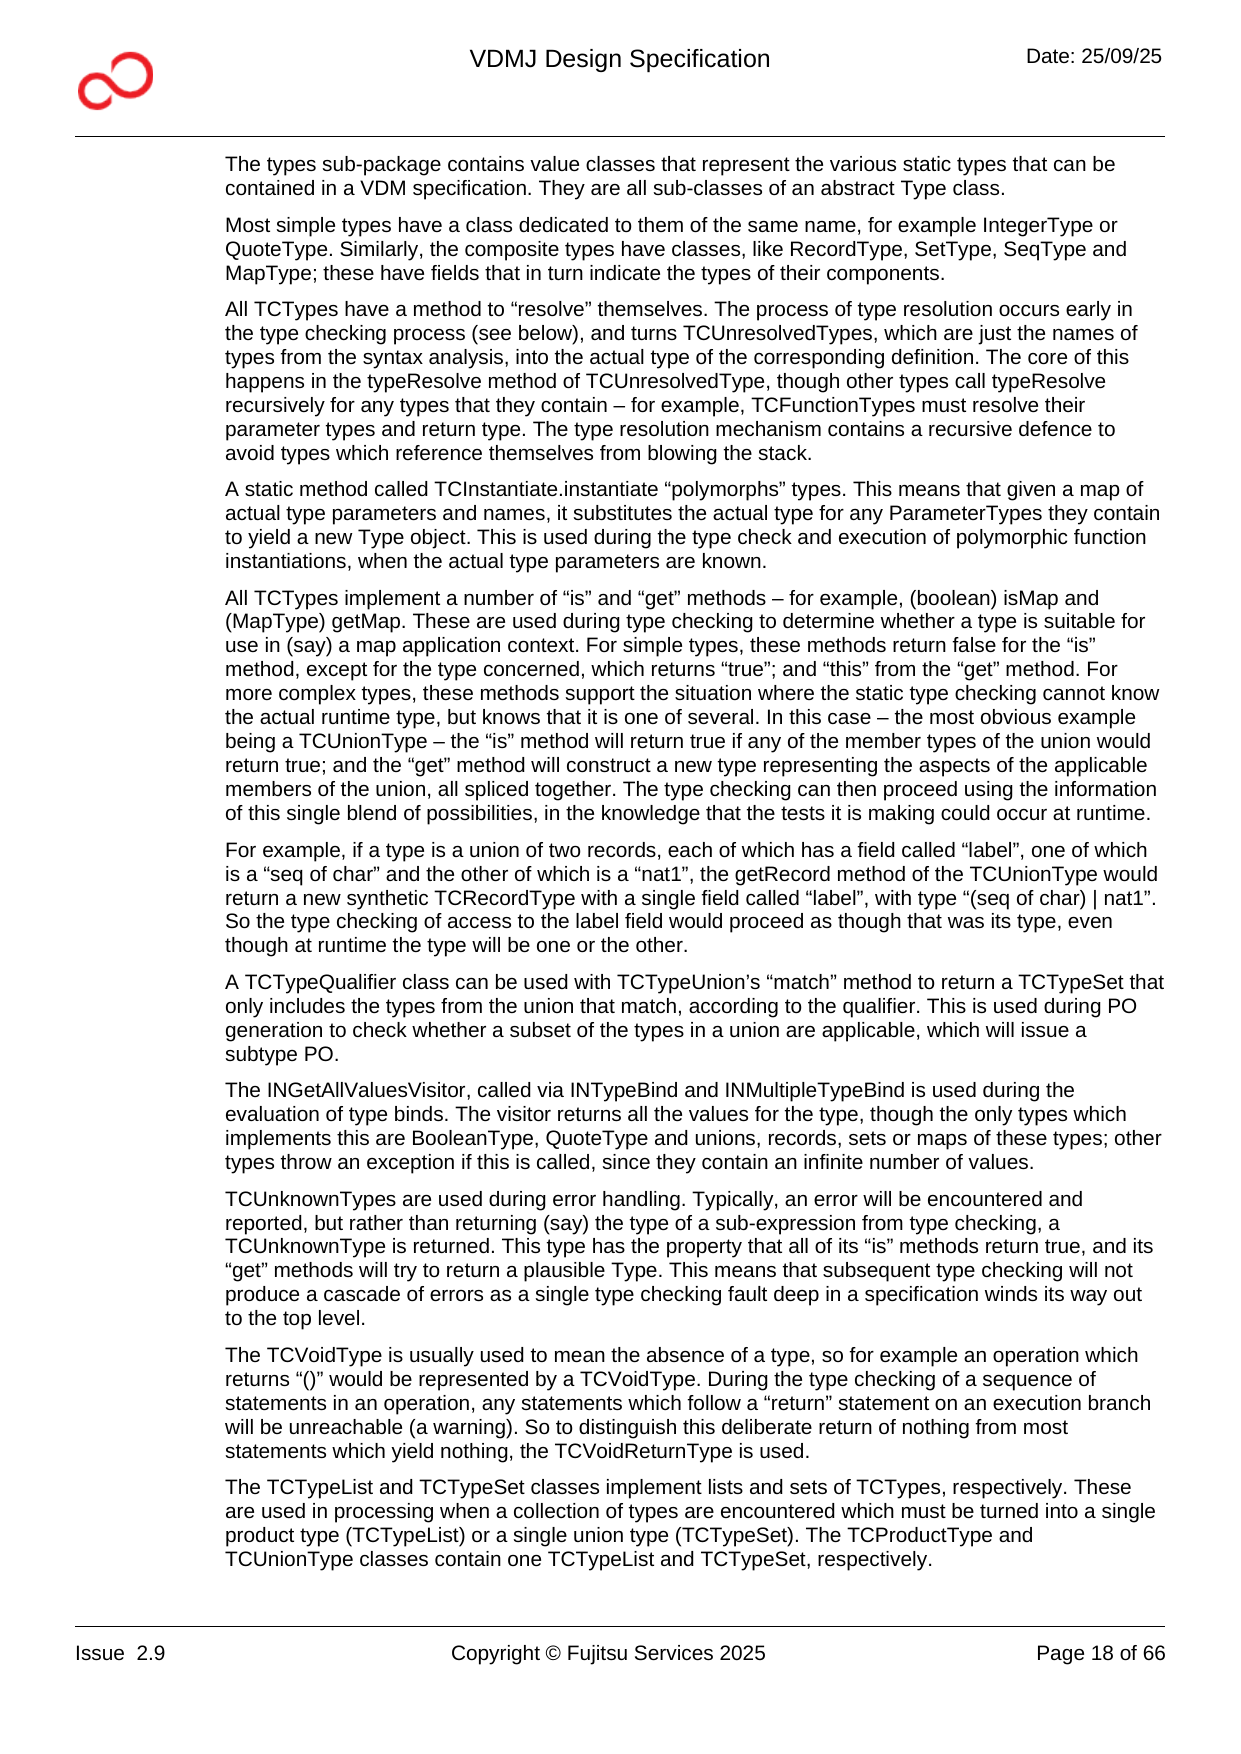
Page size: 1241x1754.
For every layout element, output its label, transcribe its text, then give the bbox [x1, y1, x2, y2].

text Most simple types have a class dedicated to them of the same name, for example IntegerType or QuoteType. Similarly, the composite types have classes, like RecordType, SetType, SeqType and MapType; these have fields that in turn indicate the types of their components. [225, 213, 1165, 285]
text All TCTypes have a method to “resolve” themselves. The process of type resolution occurs early in the type checking process (see below), and turns TCUnresolvedTypes, which are just the names of types from the syntax analysis, into the actual type of the corresponding definition. The core of this happens in the typeResolve method of TCUnresolvedType, though other types call typeResolve recursively for any types that they contain – for example, TCFunctionTypes must resolve their parameter types and return type. The type resolution mechanism contains a recursive defence to avoid types which reference themselves from blowing the stack. [225, 297, 1165, 465]
text The TCTypeList and TCTypeSet classes implement lists and sets of TCTypes, respectively. These are used in processing when a collection of types are encountered which must be turned into a single product type (TCTypeList) or a single union type (TCTypeSet). The TCProductType and TCUnionType classes contain one TCTypeList and TCTypeSet, respectively. [225, 1475, 1165, 1571]
text A static method called TCInstantiate.instantiate “polymorphs” types. This means that given a map of actual type parameters and names, it substitutes the actual type for any ParameterTypes they contain to yield a new Type object. This is used during the type check and execution of polymorphic function instantiations, when the actual type parameters are known. [225, 477, 1165, 573]
text For example, if a type is a union of two records, each of which has a field called “label”, one of which is a “seq of char” and the other of which is a “nat1”, the getRecord method of the TCUnionType would return a new synthetic TCRecordType with a single field called “label”, with type “(seq of char) | nat1”. So the type checking of access to the label field would proceed as though that was its type, even though at runtime the type will be one or the other. [225, 838, 1165, 958]
text A TCTypeQualifier class can be used with TCTypeUnion’s “match” method to return a TCTypeSet that only includes the types from the union that match, according to the qualifier. This is used during PO generation to check whether a subset of the types in a union are applicable, which will issue a subtype PO. [225, 970, 1165, 1066]
text TCUnknownTypes are used during error handling. Typically, an error will be encountered and reported, but rather than returning (say) the type of a sub-expression from type checking, a TCUnknownType is returned. This type has the property that all of its “is” methods return true, and its “get” methods will try to return a plausible Type. This means that subsequent type checking will not produce a cascade of errors as a single type checking fault deep in a specification winds its way out to the top level. [225, 1187, 1165, 1331]
text The INGetAllValuesVisitor, called via INTypeBind and INMultipleTypeBind is used during the evaluation of type binds. The visitor returns all the values for the type, though the only types which implements this are BooleanType, QuoteType and unions, records, sets or maps of these types; other types throw an exception if this is called, since they contain an infinite number of values. [225, 1078, 1165, 1174]
text The TCVoidType is usually used to mean the absence of a type, so for example an operation which returns “()” would be represented by a TCVoidType. During the type checking of a sequence of statements in an operation, any statements which follow a “return” statement on an execution branch will be unreachable (a warning). So to distinguish this deliberate return of nothing from most statements which yield nothing, the TCVoidReturnType is used. [225, 1343, 1165, 1463]
picture [78, 44, 153, 120]
text The types sub-package contains value classes that represent the various static types that can be contained in a VDM specification. They are all sub-classes of an abstract Type class. [225, 152, 1165, 200]
text All TCTypes implement a number of “is” and “get” methods – for example, (boolean) isMap and (MapType) getMap. These are used during type checking to determine whether a type is suitable for use in (say) a map application context. For simple types, these methods return false for the “is” method, except for the type concerned, which returns “true”; and “this” from the “get” method. For more complex types, these methods support the situation where the static type checking cannot know the actual runtime type, but knows that it is one of several. In this case – the most obvious example being a TCUnionType – the “is” method will return true if any of the member types of the union would return true; and the “get” method will construct a new type representing the aspects of the applicable members of the union, all spliced together. The type checking can then proceed using the information of this single blend of possibilities, in the knowledge that the tests it is making could occur at runtime. [225, 586, 1165, 825]
